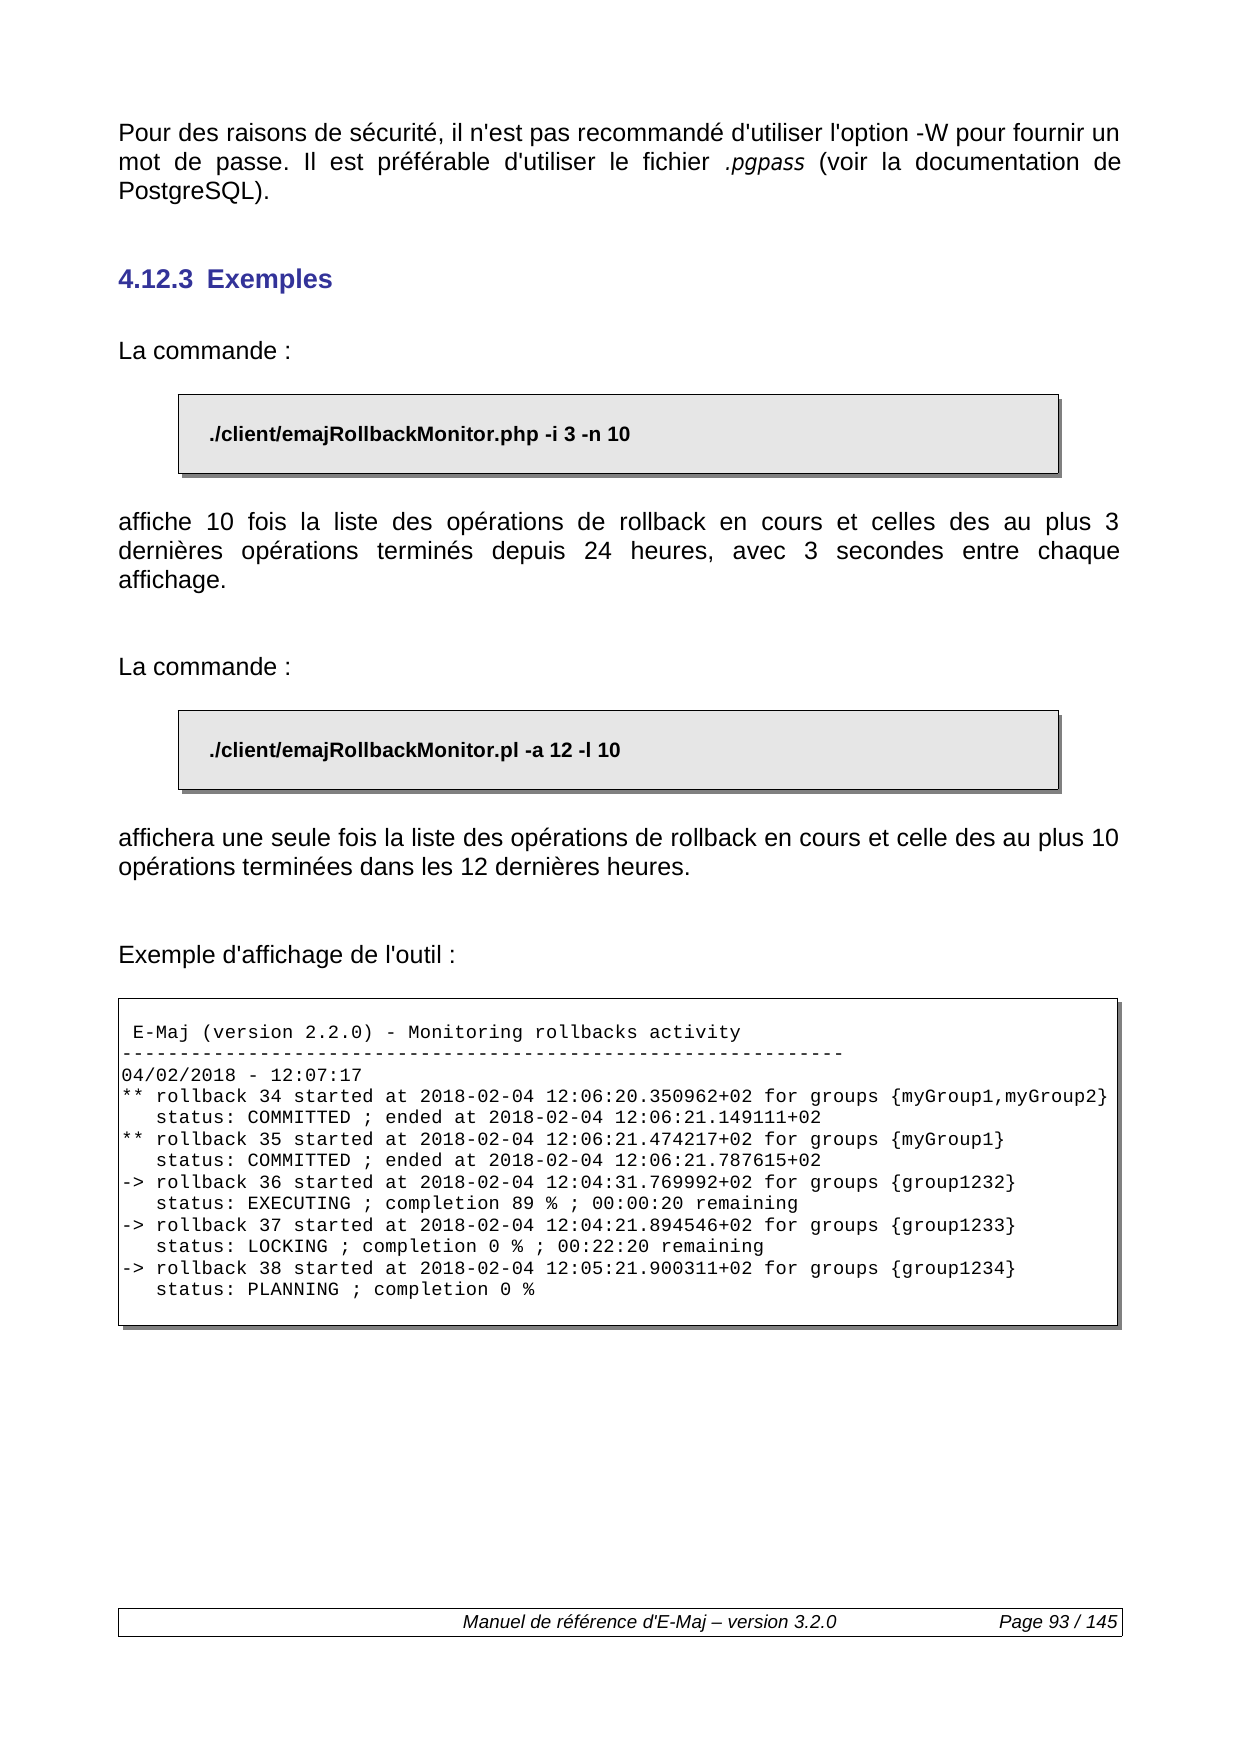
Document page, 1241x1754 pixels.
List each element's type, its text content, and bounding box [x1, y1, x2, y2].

text ** rollback 35 started at 2018-02-04 12:06:21.474217+02 for groups {myGroup1} [119, 1126, 1117, 1148]
text -> rollback 37 started at 2018-02-04 12:04:21.894546+02 for groups {group1233} [119, 1212, 1117, 1234]
text E-Maj (version 2.2.0) - Monitoring rollbacks activity [119, 1019, 1117, 1041]
text -> rollback 36 started at 2018-02-04 12:04:31.769992+02 for groups {group1232} [119, 1169, 1117, 1191]
text status: PLANNING ; completion 0 % [119, 1277, 1117, 1301]
text affichera une seule fois la liste des opérations de rollback en cours et celle des au plus 10 opérations terminées dans les 12 dernières heures. [118, 823, 1122, 881]
text --------------------------------------------------------------- [119, 1041, 1117, 1062]
text affiche 10 fois la liste des opérations de rollback en cours et celles des au plus 3 dernières opérations terminés depuis 24 heures, avec 3 secondes entre chaque affichage. [118, 507, 1122, 594]
text status: COMMITTED ; ended at 2018-02-04 12:06:21.787615+02 [119, 1148, 1117, 1169]
text 04/02/2018 - 12:07:17 [119, 1062, 1117, 1083]
text ./client/emajRollbackMonitor.php -i 3 -n 10 [179, 419, 1058, 443]
text status: COMMITTED ; ended at 2018-02-04 12:06:21.149111+02 [119, 1105, 1117, 1126]
text status: LOCKING ; completion 0 % ; 00:22:20 remaining [119, 1234, 1117, 1255]
text Pour des raisons de sécurité, il n'est pas recommandé d'utiliser l'option -W pour fournir un mot de passe. Il est préférable d'utiliser le fichier .pgpass (voir la documentation de PostgreSQL). [118, 118, 1122, 205]
text -> rollback 38 started at 2018-02-04 12:05:21.900311+02 for groups {group1234} [119, 1255, 1117, 1277]
text ./client/emajRollbackMonitor.pl -a 12 -l 10 [179, 735, 1058, 759]
text La commande : [118, 652, 1122, 681]
text ** rollback 34 started at 2018-02-04 12:06:20.350962+02 for groups {myGroup1,myGroup2} [119, 1083, 1117, 1105]
text La commande : [118, 336, 1122, 365]
subtitle Exemples [118, 263, 1122, 294]
text status: EXECUTING ; completion 89 % ; 00:00:20 remaining [119, 1191, 1117, 1212]
text Exemple d'affichage de l'outil : [118, 939, 1122, 968]
